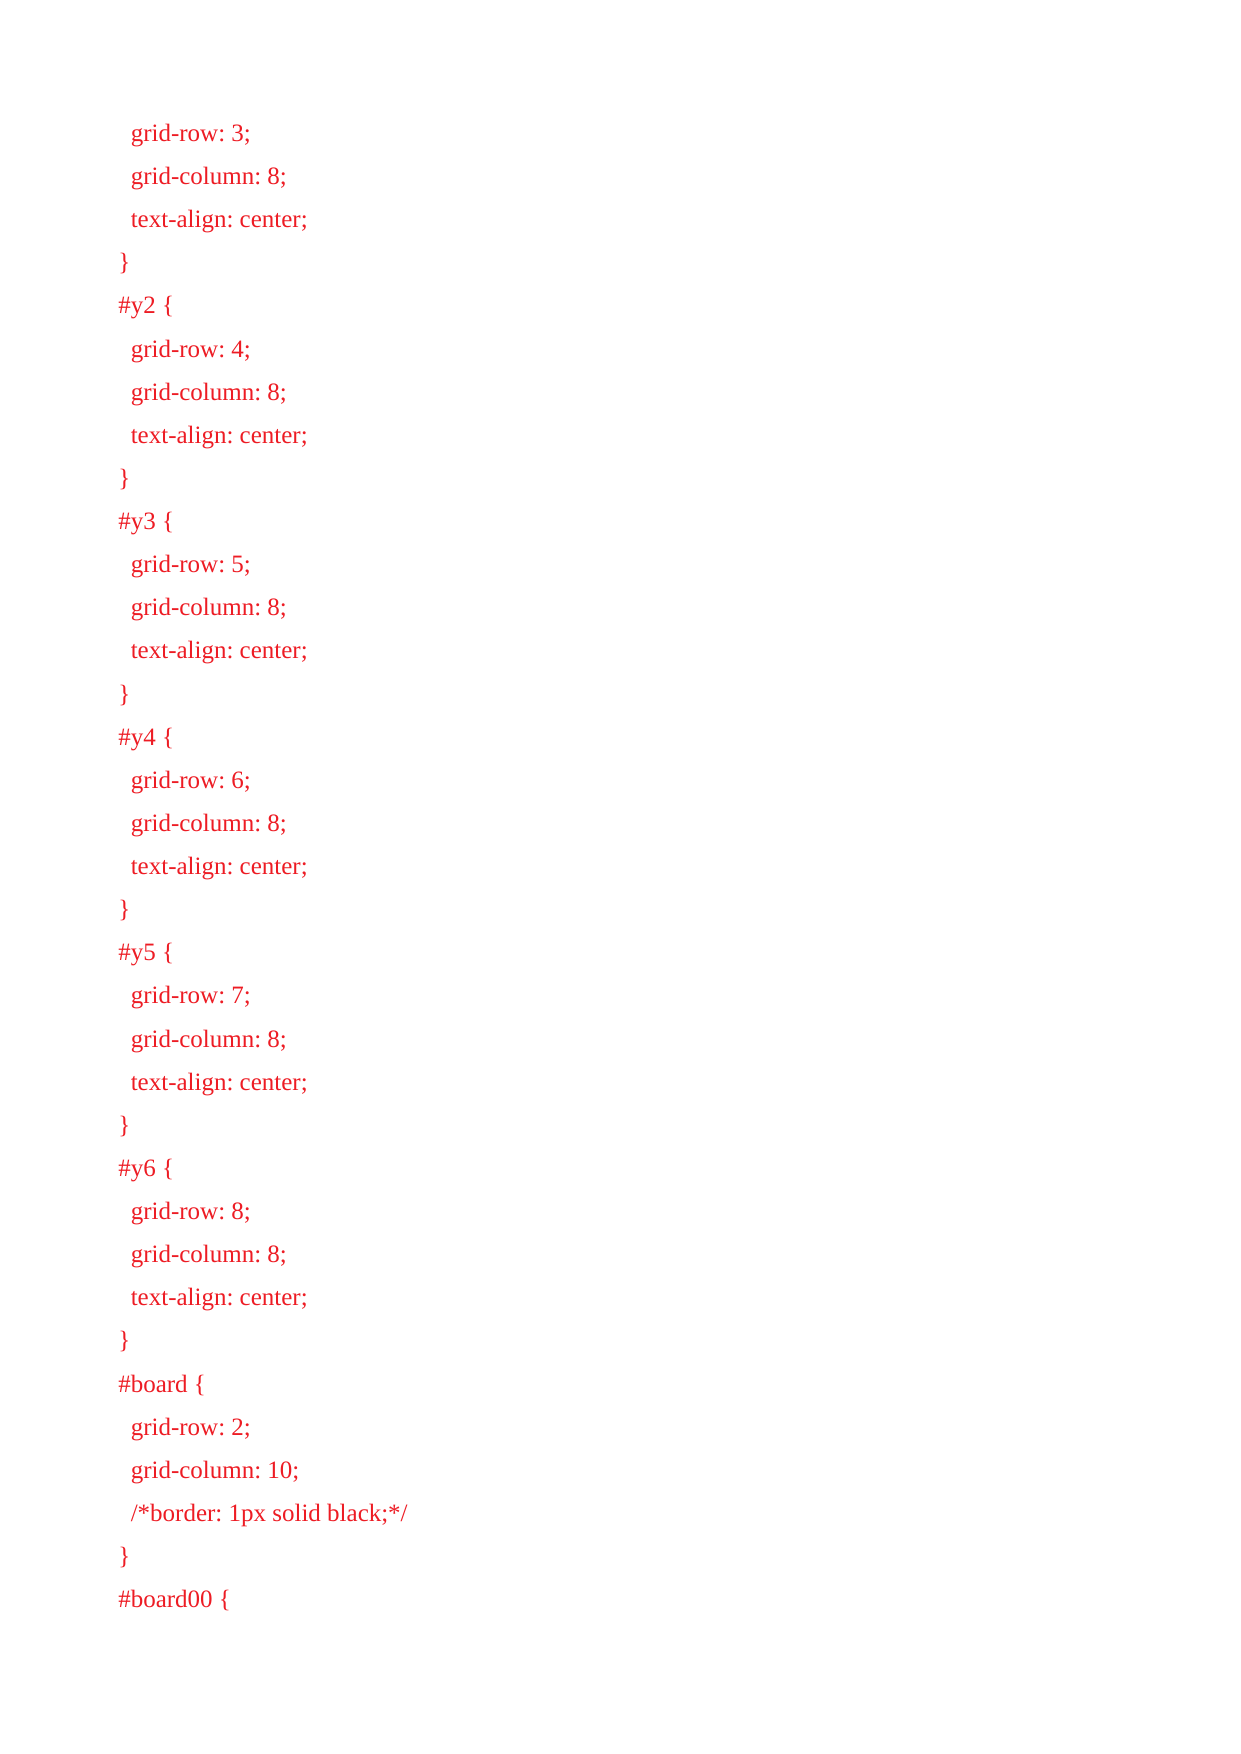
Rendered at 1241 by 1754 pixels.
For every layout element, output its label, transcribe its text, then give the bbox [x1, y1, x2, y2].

text } [118, 1541, 1122, 1570]
text grid-row: 7; [118, 981, 1122, 1009]
text #board00 { [118, 1584, 1122, 1613]
text text-align: center; [118, 636, 1122, 664]
text grid-column: 8; [118, 161, 1122, 190]
text grid-row: 8; [118, 1196, 1122, 1225]
text text-align: center; [118, 1282, 1122, 1311]
text /*border: 1px solid black;*/ [118, 1498, 1122, 1527]
text #y3 { [118, 506, 1122, 535]
text } [118, 463, 1122, 492]
text grid-row: 4; [118, 334, 1122, 362]
text } [118, 679, 1122, 707]
text } [118, 894, 1122, 923]
text grid-column: 8; [118, 592, 1122, 621]
text grid-column: 8; [118, 808, 1122, 837]
text text-align: center; [118, 1067, 1122, 1096]
text } [118, 1326, 1122, 1354]
text grid-row: 2; [118, 1412, 1122, 1441]
text grid-column: 10; [118, 1455, 1122, 1484]
text text-align: center; [118, 204, 1122, 233]
text grid-column: 8; [118, 377, 1122, 406]
text #y4 { [118, 722, 1122, 751]
text text-align: center; [118, 851, 1122, 880]
text grid-column: 8; [118, 1239, 1122, 1268]
text } [118, 1110, 1122, 1139]
text } [118, 247, 1122, 276]
text #y5 { [118, 937, 1122, 966]
text text-align: center; [118, 420, 1122, 449]
text grid-row: 5; [118, 549, 1122, 578]
text grid-column: 8; [118, 1024, 1122, 1052]
text #y2 { [118, 291, 1122, 319]
text #y6 { [118, 1153, 1122, 1182]
text #board { [118, 1369, 1122, 1397]
text grid-row: 6; [118, 765, 1122, 794]
text grid-row: 3; [118, 118, 1122, 147]
